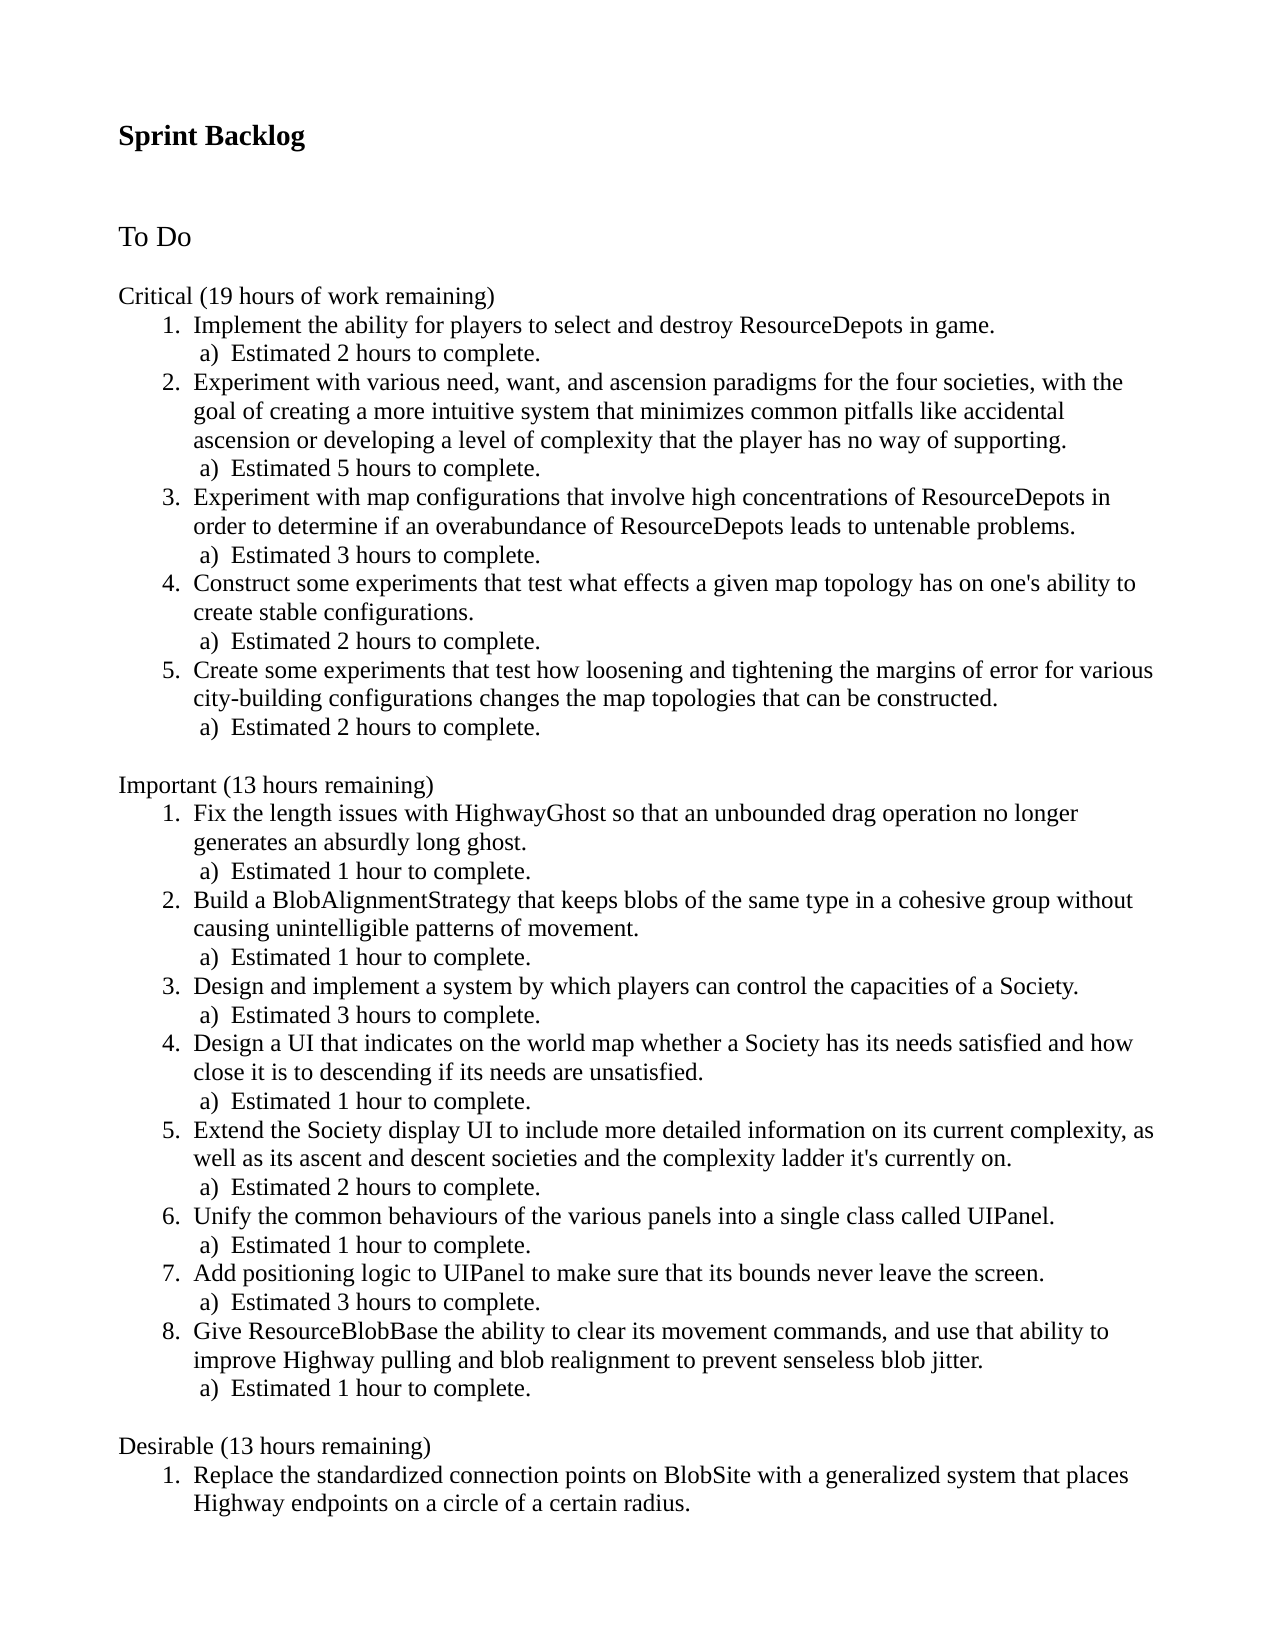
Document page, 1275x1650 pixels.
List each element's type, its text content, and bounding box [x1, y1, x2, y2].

list Estimated 3 hours to complete. [193, 540, 1157, 568]
list Estimated 1 hour to complete. [193, 856, 1157, 885]
list Experiment with map configurations that involve high concentrations of ResourceDepots in order to determine if an overabundance of ResourceDepots leads to untenable problems. [156, 482, 1157, 540]
list Estimated 2 hours to complete. [193, 712, 1157, 741]
list Estimated 1 hour to complete. [193, 1373, 1157, 1402]
list Estimated 1 hour to complete. [193, 942, 1157, 971]
text Important (13 hours remaining) [118, 770, 1157, 798]
text To Do [118, 219, 1157, 252]
list Estimated 2 hours to complete. [193, 626, 1157, 655]
text Critical (19 hours of work remaining) [118, 281, 1157, 310]
list Extend the Society display UI to include more detailed information on its current complexity, as well as its ascent and descent societies and the complexity ladder it's currently on. [156, 1115, 1157, 1172]
list Unify the common behaviours of the various panels into a single class called UIPanel. [156, 1201, 1157, 1230]
list Give ResourceBlobBase the ability to clear its movement commands, and use that ability to improve Highway pulling and blob realignment to prevent senseless blob jitter. [156, 1316, 1157, 1373]
list Fix the length issues with HighwayGhost so that an unbounded drag operation no longer generates an absurdly long ghost. [156, 798, 1157, 856]
list Estimated 1 hour to complete. [193, 1086, 1157, 1115]
list Create some experiments that test how loosening and tightening the margins of error for various city-building configurations changes the map topologies that can be constructed. [156, 655, 1157, 712]
text Desirable (13 hours remaining) [118, 1431, 1157, 1460]
list Replace the standardized connection points on BlobSite with a generalized system that places Highway endpoints on a circle of a certain radius. [156, 1460, 1157, 1517]
list Add positioning logic to UIPanel to make sure that its bounds never leave the screen. [156, 1258, 1157, 1287]
list Estimated 1 hour to complete. [193, 1230, 1157, 1258]
list Estimated 5 hours to complete. [193, 453, 1157, 482]
list Estimated 3 hours to complete. [193, 1287, 1157, 1316]
list Design a UI that indicates on the world map whether a Society has its needs satisfied and how close it is to descending if its needs are unsatisfied. [156, 1028, 1157, 1086]
list Estimated 2 hours to complete. [193, 338, 1157, 367]
list Estimated 3 hours to complete. [193, 1000, 1157, 1028]
list Design and implement a system by which players can control the capacities of a Society. [156, 971, 1157, 1000]
list Experiment with various need, want, and ascension paradigms for the four societies, with the goal of creating a more intuitive system that minimizes common pitfalls like accidental ascension or developing a level of complexity that the player has no way of supporting. [156, 367, 1157, 453]
text Sprint Backlog [118, 118, 1157, 152]
list Estimated 2 hours to complete. [193, 1172, 1157, 1201]
list Implement the ability for players to select and destroy ResourceDepots in game. [156, 310, 1157, 338]
list Build a BlobAlignmentStrategy that keeps blobs of the same type in a cohesive group without causing unintelligible patterns of movement. [156, 885, 1157, 942]
list Construct some experiments that test what effects a given map topology has on one's ability to create stable configurations. [156, 568, 1157, 626]
